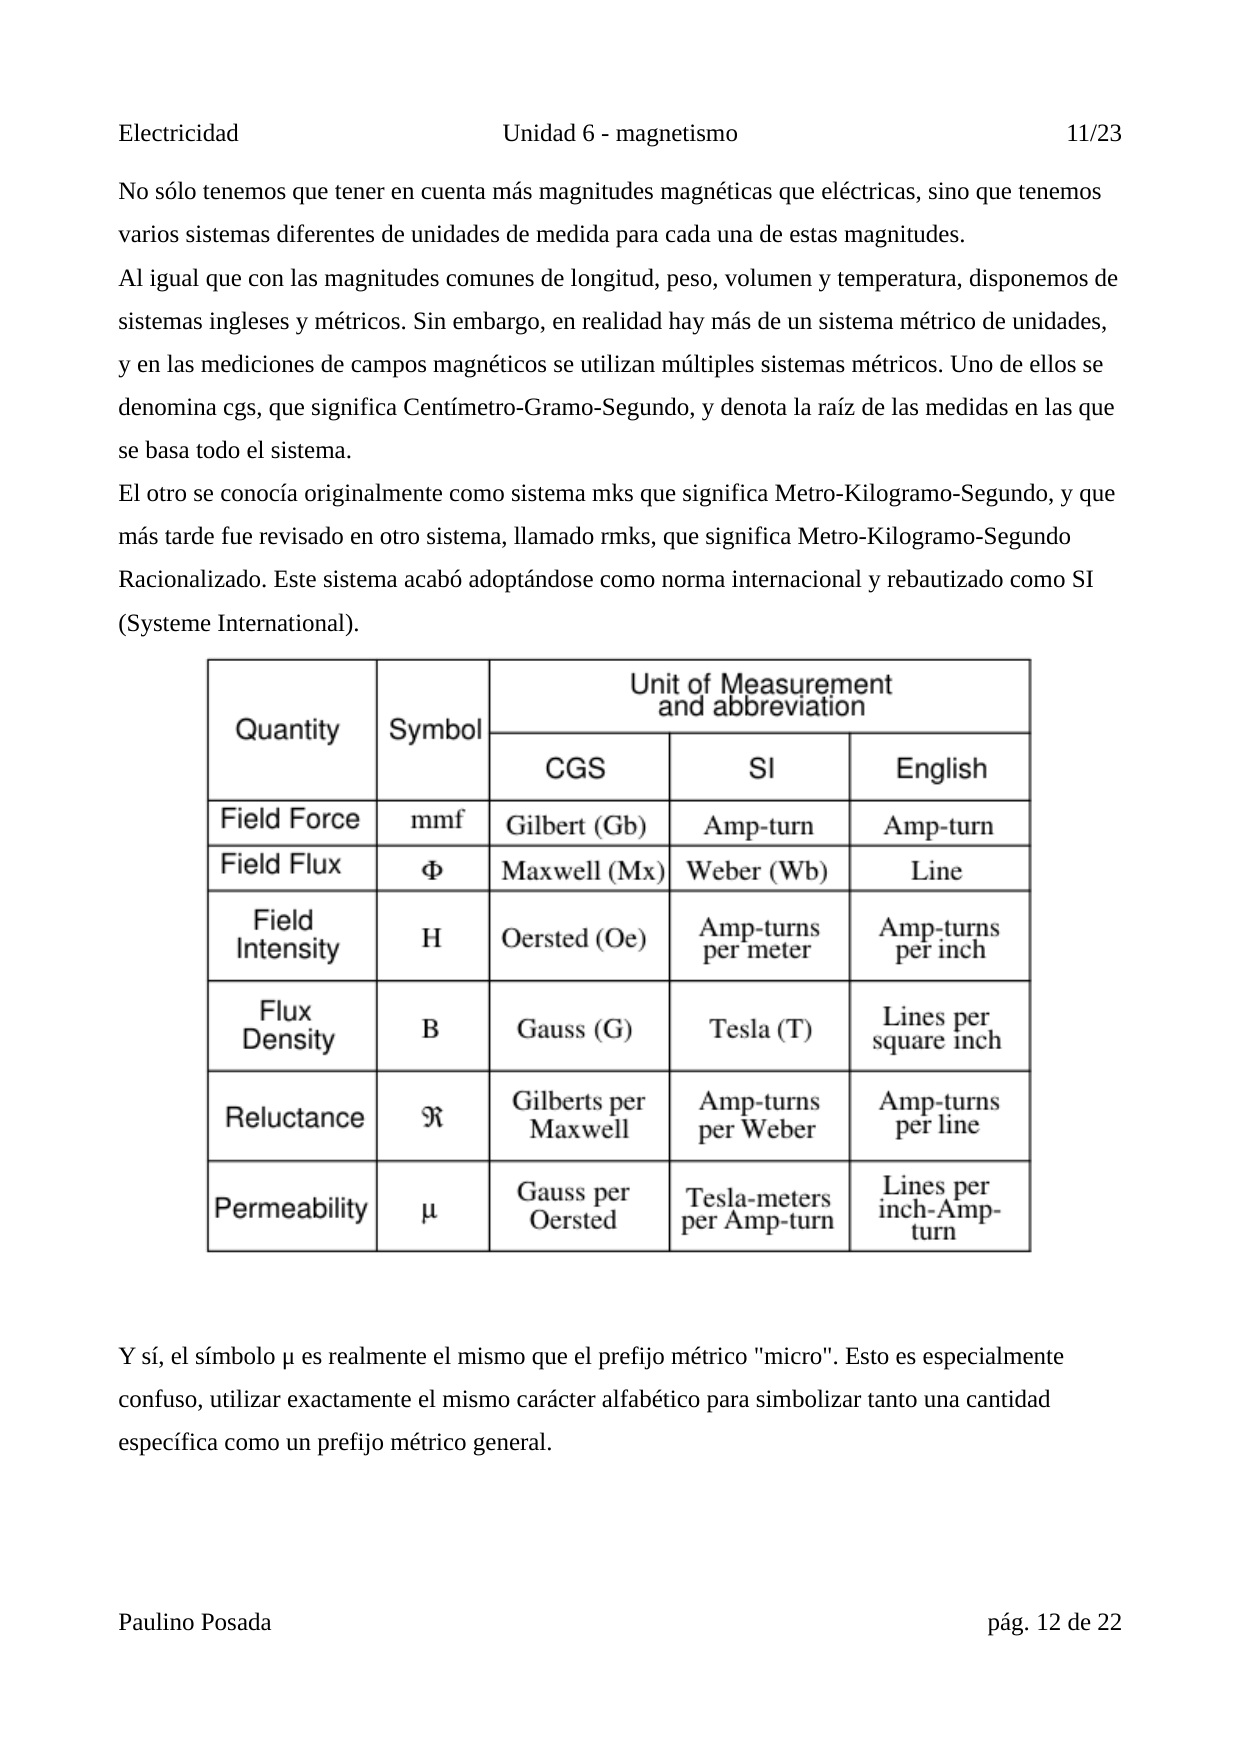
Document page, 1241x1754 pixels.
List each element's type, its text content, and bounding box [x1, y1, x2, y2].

picture [195, 650, 1045, 1254]
text Al igual que con las magnitudes comunes de longitud, peso, volumen y temperatura, disponemos de sistemas ingleses y métricos. Sin embargo, en realidad hay más de un sistema métrico de unidades, y en las mediciones de campos magnéticos se utilizan múltiples sistemas métricos. Uno de ellos se denomina cgs, que significa Centímetro-Gramo-Segundo, y denota la raíz de las medidas en las que se basa todo el sistema. [118, 263, 1122, 464]
text Y sí, el símbolo μ es realmente el mismo que el prefijo métrico "micro". Esto es especialmente [118, 1341, 1122, 1369]
text confuso, utilizar exactamente el mismo carácter alfabético para simbolizar tanto una cantidad específica como un prefijo métrico general. [118, 1384, 1122, 1456]
text El otro se conocía originalmente como sistema mks que significa Metro-Kilogramo-Segundo, y que más tarde fue revisado en otro sistema, llamado rmks, que significa Metro-Kilogramo-Segundo Racionalizado. Este sistema acabó adoptándose como norma internacional y rebautizado como SI (Systeme International). [118, 478, 1122, 636]
text No sólo tenemos que tener en cuenta más magnitudes magnéticas que eléctricas, sino que tenemos varios sistemas diferentes de unidades de medida para cada una de estas magnitudes. [118, 176, 1122, 248]
